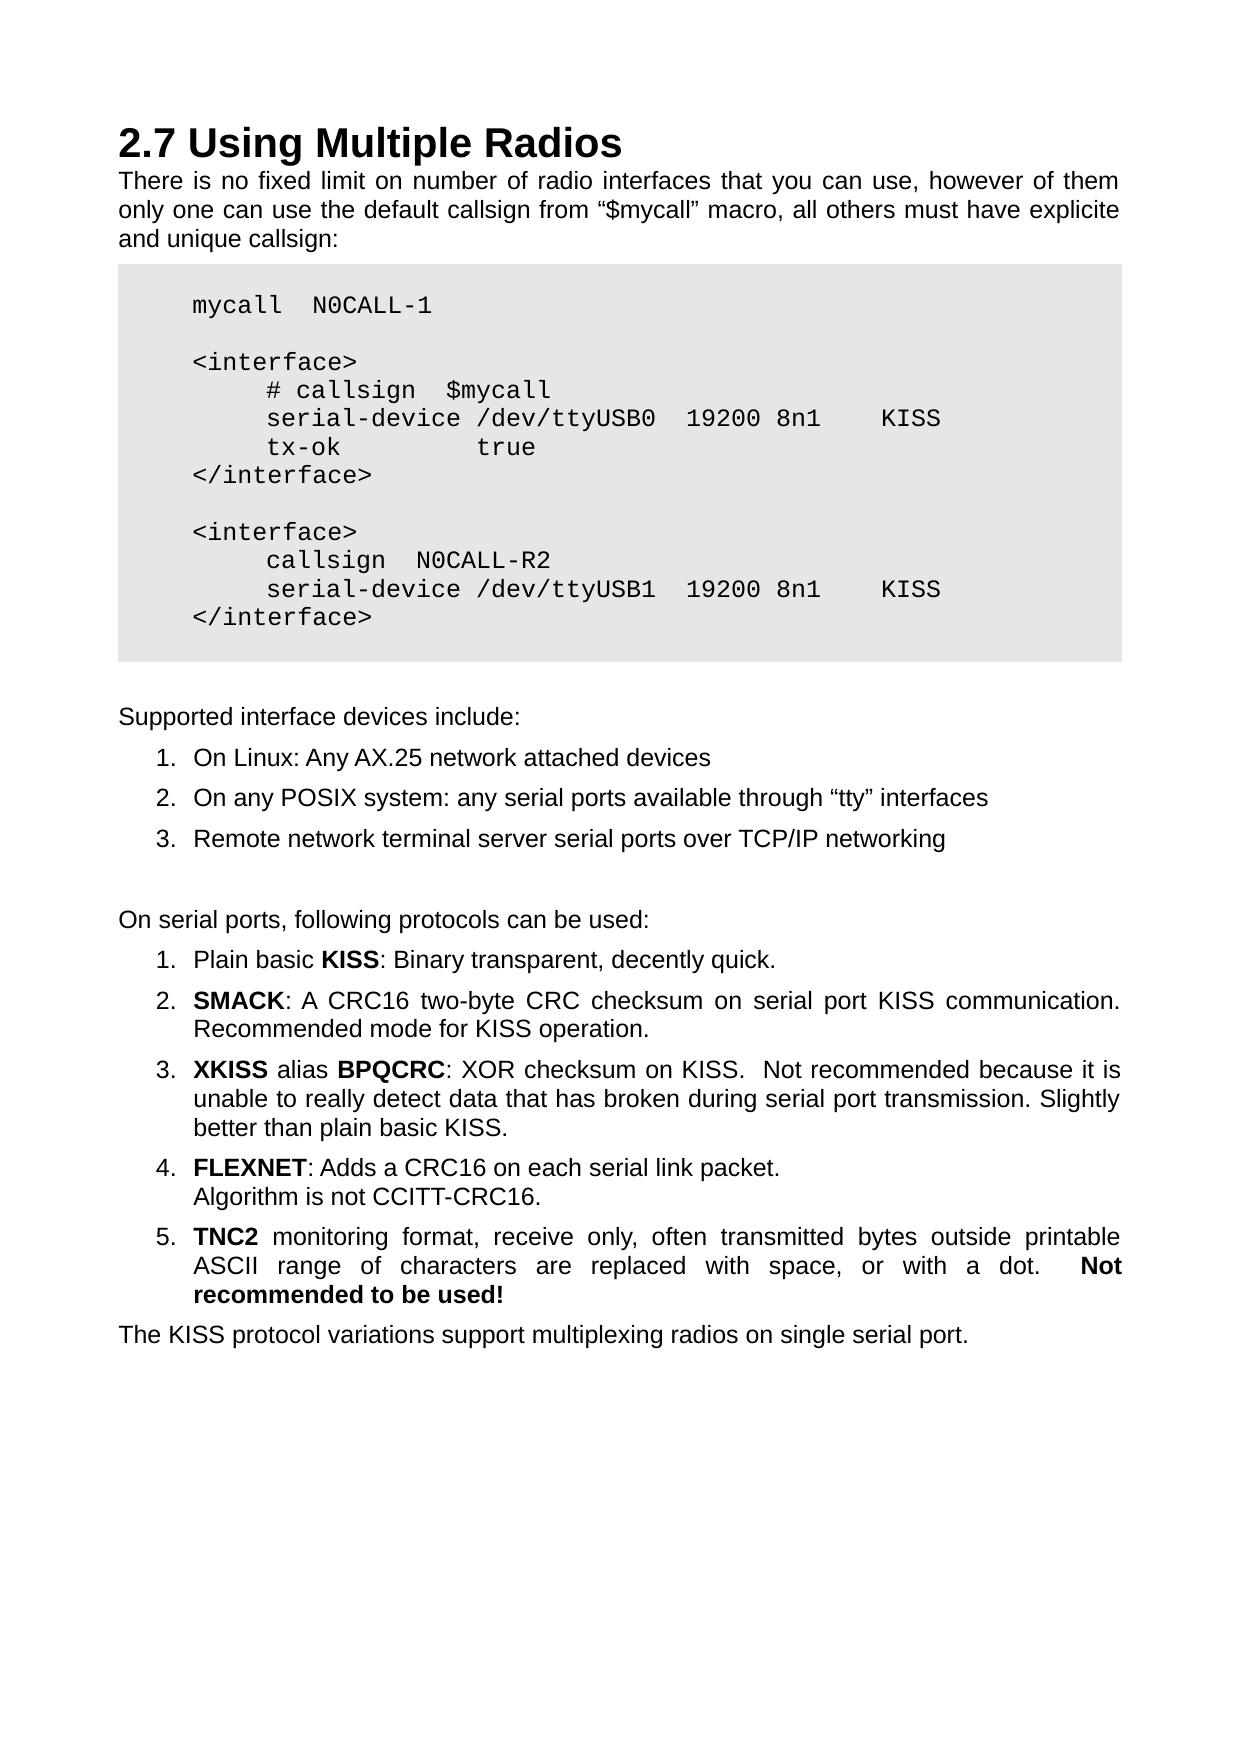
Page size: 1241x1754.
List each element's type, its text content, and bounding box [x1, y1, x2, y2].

text </interface> [118, 462, 1122, 491]
text The KISS protocol variations support multiplexing radios on single serial port. [118, 1320, 1122, 1349]
list XKISS alias BPQCRC: XOR checksum on KISS. Not recommended because it is unable to really detect data that has broken during serial port transmission. Slightly better than plain basic KISS. [156, 1055, 1122, 1141]
list FLEXNET: Adds a CRC16 on each serial link packet. Algorithm is not CCITT-CRC16. [156, 1153, 1122, 1211]
subtitle Using Multiple Radios [118, 118, 1122, 166]
list On any POSIX system: any serial ports available through “tty” interfaces [156, 783, 1122, 812]
list SMACK: A CRC16 two-byte CRC checksum on serial port KISS communication. Recommended mode for KISS operation. [156, 986, 1122, 1043]
text On serial ports, following protocols can be used: [118, 905, 1122, 933]
text </interface> [118, 604, 1122, 633]
text mycall N0CALL-1 [118, 292, 1122, 321]
list TNC2 monitoring format, receive only, often transmitted bytes outside printable ASCII range of characters are replaced with space, or with a dot. Not recommended to be used! [156, 1222, 1122, 1308]
text There is no fixed limit on number of radio interfaces that you can use, however of them only one can use the default callsign from “$mycall” macro, all others must have explicite and unique callsign: [118, 166, 1122, 252]
list Plain basic KISS: Binary transparent, decently quick. [156, 945, 1122, 974]
text # callsign $mycall [118, 377, 1122, 406]
text tx-ok true [118, 434, 1122, 462]
text callsign N0CALL-R2 [118, 548, 1122, 576]
text serial-device /dev/ttyUSB0 19200 8n1 KISS [118, 406, 1122, 434]
text <interface> [118, 349, 1122, 377]
text serial-device /dev/ttyUSB1 19200 8n1 KISS [118, 576, 1122, 604]
text Supported interface devices include: [118, 702, 1122, 731]
list On Linux: Any AX.25 network attached devices [156, 743, 1122, 771]
text <interface> [118, 519, 1122, 548]
list Remote network terminal server serial ports over TCP/IP networking [156, 824, 1122, 852]
